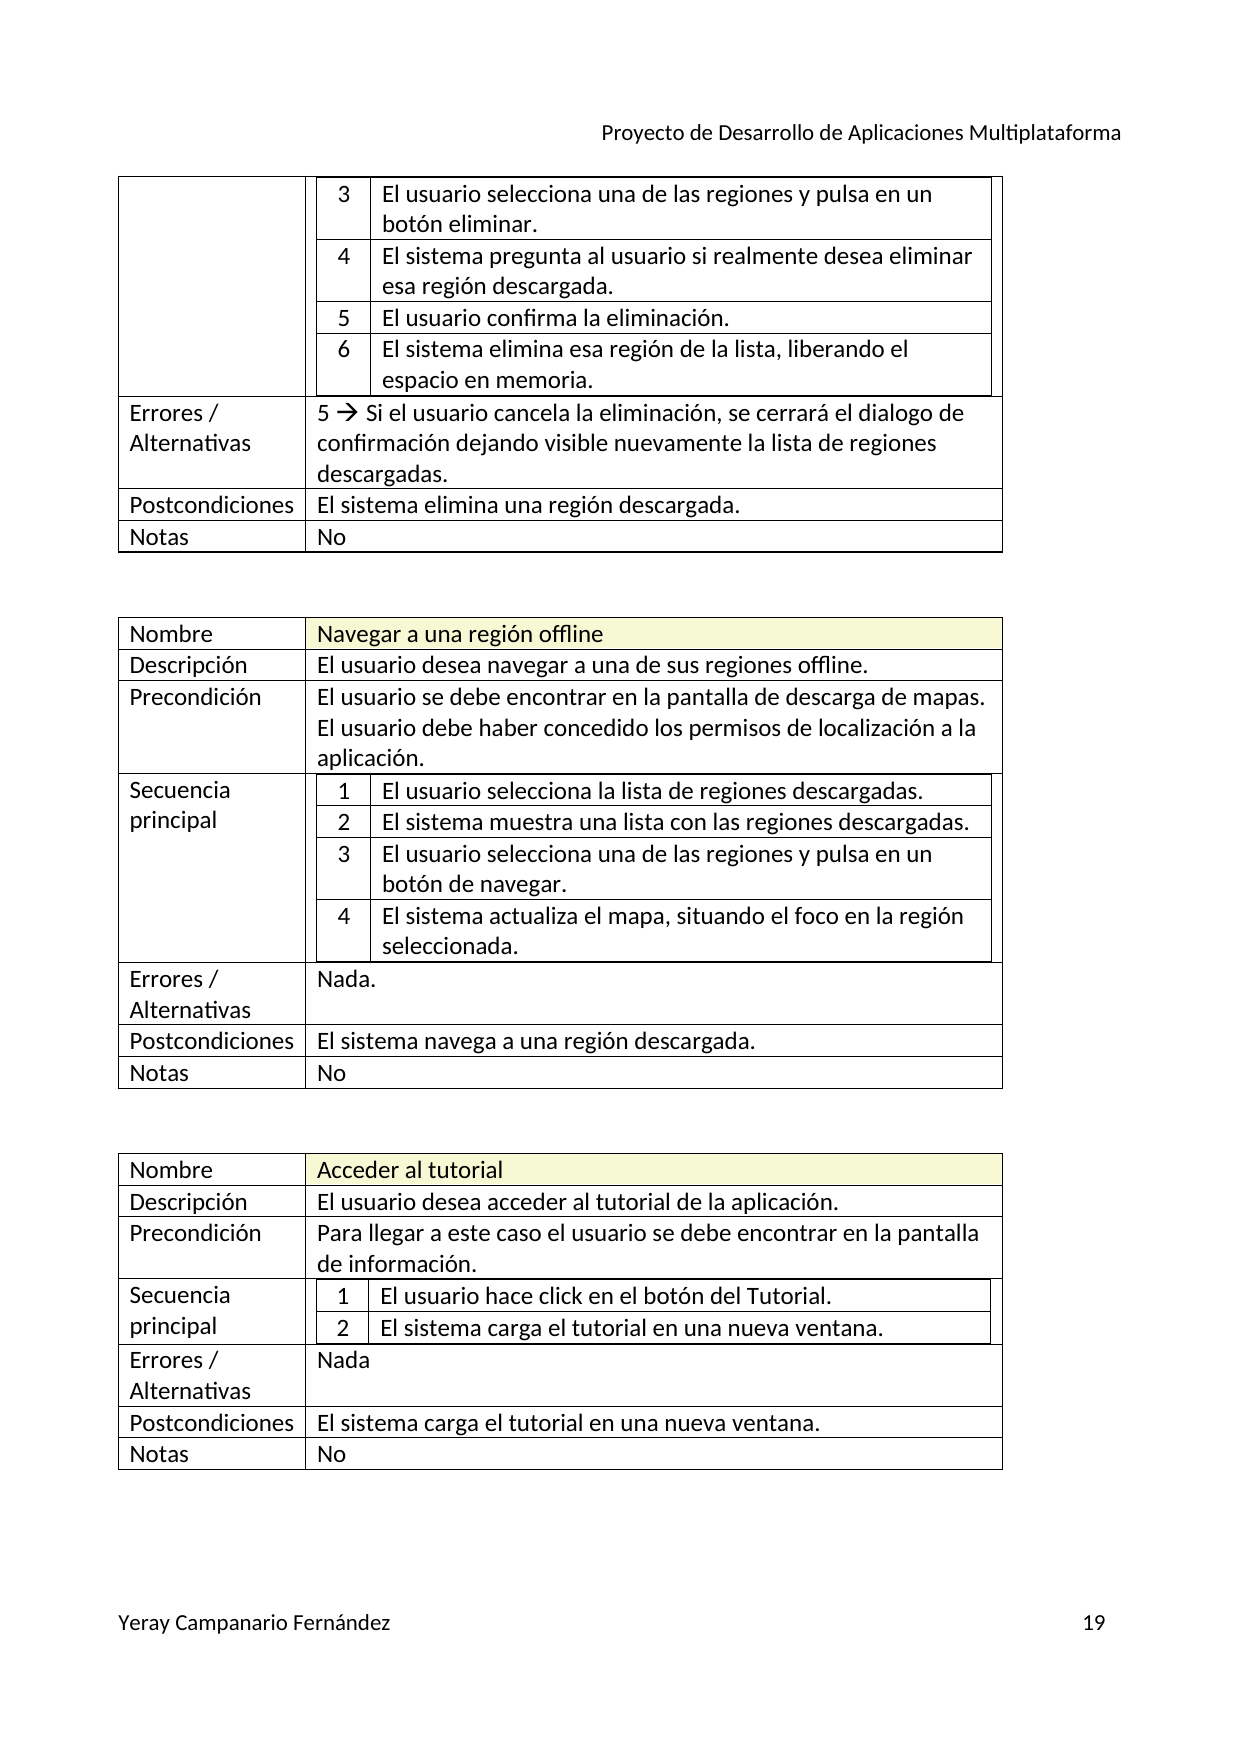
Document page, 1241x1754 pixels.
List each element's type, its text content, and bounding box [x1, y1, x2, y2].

table_cell No [306, 1057, 1002, 1087]
table_cell Errores / Alternativas [119, 1345, 305, 1406]
table_header El usuario hace click en el botón del Tutorial. [369, 1280, 990, 1311]
table_cell Notas [119, 1438, 305, 1469]
table_cell 5 [317, 302, 370, 332]
table_header Nombre [119, 1154, 305, 1184]
table_cell Notas [119, 1057, 305, 1087]
table_cell El usuario se debe encontrar en la pantalla de descarga de mapas. El usuario debe haber concedido los permisos de localización a la aplicación. [306, 681, 1002, 773]
table_cell El usuario desea navegar a una de sus regiones offline. [306, 650, 1002, 680]
table_header Navegar a una región offline [306, 618, 1002, 648]
table_cell [119, 177, 305, 396]
table_cell Postcondiciones [119, 489, 305, 520]
table_cell El sistema actualiza el mapa, situando el foco en la región seleccionada. [371, 900, 991, 961]
table_header Nombre [119, 618, 305, 648]
table_cell [306, 1279, 316, 1343]
table_cell Notas [119, 521, 305, 551]
table_cell [992, 774, 1002, 962]
table_cell No [306, 521, 1002, 551]
table_cell 3 [317, 178, 370, 239]
table_header 1 [317, 1280, 368, 1311]
table_cell Secuencia principal [119, 774, 305, 962]
table_cell [306, 177, 316, 396]
table_cell 4 [317, 900, 370, 961]
table_cell 2 [317, 1312, 368, 1342]
table_cell Precondición [119, 681, 305, 773]
table_cell 4 [317, 240, 370, 301]
table_cell El sistema carga el tutorial en una nueva ventana. [306, 1407, 1002, 1437]
table_cell Postcondiciones [119, 1025, 305, 1056]
table_cell El sistema elimina una región descargada. [306, 489, 1002, 520]
table_cell 2 [317, 806, 370, 837]
table_cell Errores / Alternativas [119, 963, 305, 1024]
table_cell [306, 774, 316, 962]
table_cell 3 [317, 838, 370, 899]
table_cell 5  Si el usuario cancela la eliminación, se cerrará el dialogo de confirmación dejando visible nuevamente la lista de regiones descargadas. [306, 397, 1002, 488]
table_cell El sistema muestra una lista con las regiones descargadas. [371, 806, 991, 837]
table_header El usuario selecciona la lista de regiones descargadas. [371, 775, 991, 805]
table_cell Nada. [306, 963, 1002, 1024]
table_cell Secuencia principal [119, 1279, 305, 1343]
table_cell El usuario selecciona una de las regiones y pulsa en un botón eliminar. [371, 178, 991, 239]
table_cell Para llegar a este caso el usuario se debe encontrar en la pantalla de información. [306, 1217, 1002, 1278]
table_cell El usuario selecciona una de las regiones y pulsa en un botón de navegar. [371, 838, 991, 899]
table_cell El sistema navega a una región descargada. [306, 1025, 1002, 1056]
table_cell El sistema pregunta al usuario si realmente desea eliminar esa región descargada. [371, 240, 991, 301]
table_header Acceder al tutorial [306, 1154, 1002, 1184]
table_cell 6 [317, 334, 370, 394]
table_cell Descripción [119, 650, 305, 680]
table_cell Postcondiciones [119, 1407, 305, 1437]
table_cell El sistema carga el tutorial en una nueva ventana. [369, 1312, 990, 1342]
table_cell El usuario desea acceder al tutorial de la aplicación. [306, 1186, 1002, 1216]
table_cell [991, 1279, 1002, 1343]
table_cell Nada [306, 1345, 1002, 1406]
table_cell No [306, 1438, 1002, 1469]
table_header 1 [317, 775, 370, 805]
table_cell El sistema elimina esa región de la lista, liberando el espacio en memoria. [371, 334, 991, 394]
table_cell Descripción [119, 1186, 305, 1216]
table_cell [992, 177, 1002, 396]
table_cell El usuario confirma la eliminación. [371, 302, 991, 332]
table_cell Precondición [119, 1217, 305, 1278]
table_cell Errores / Alternativas [119, 397, 305, 488]
